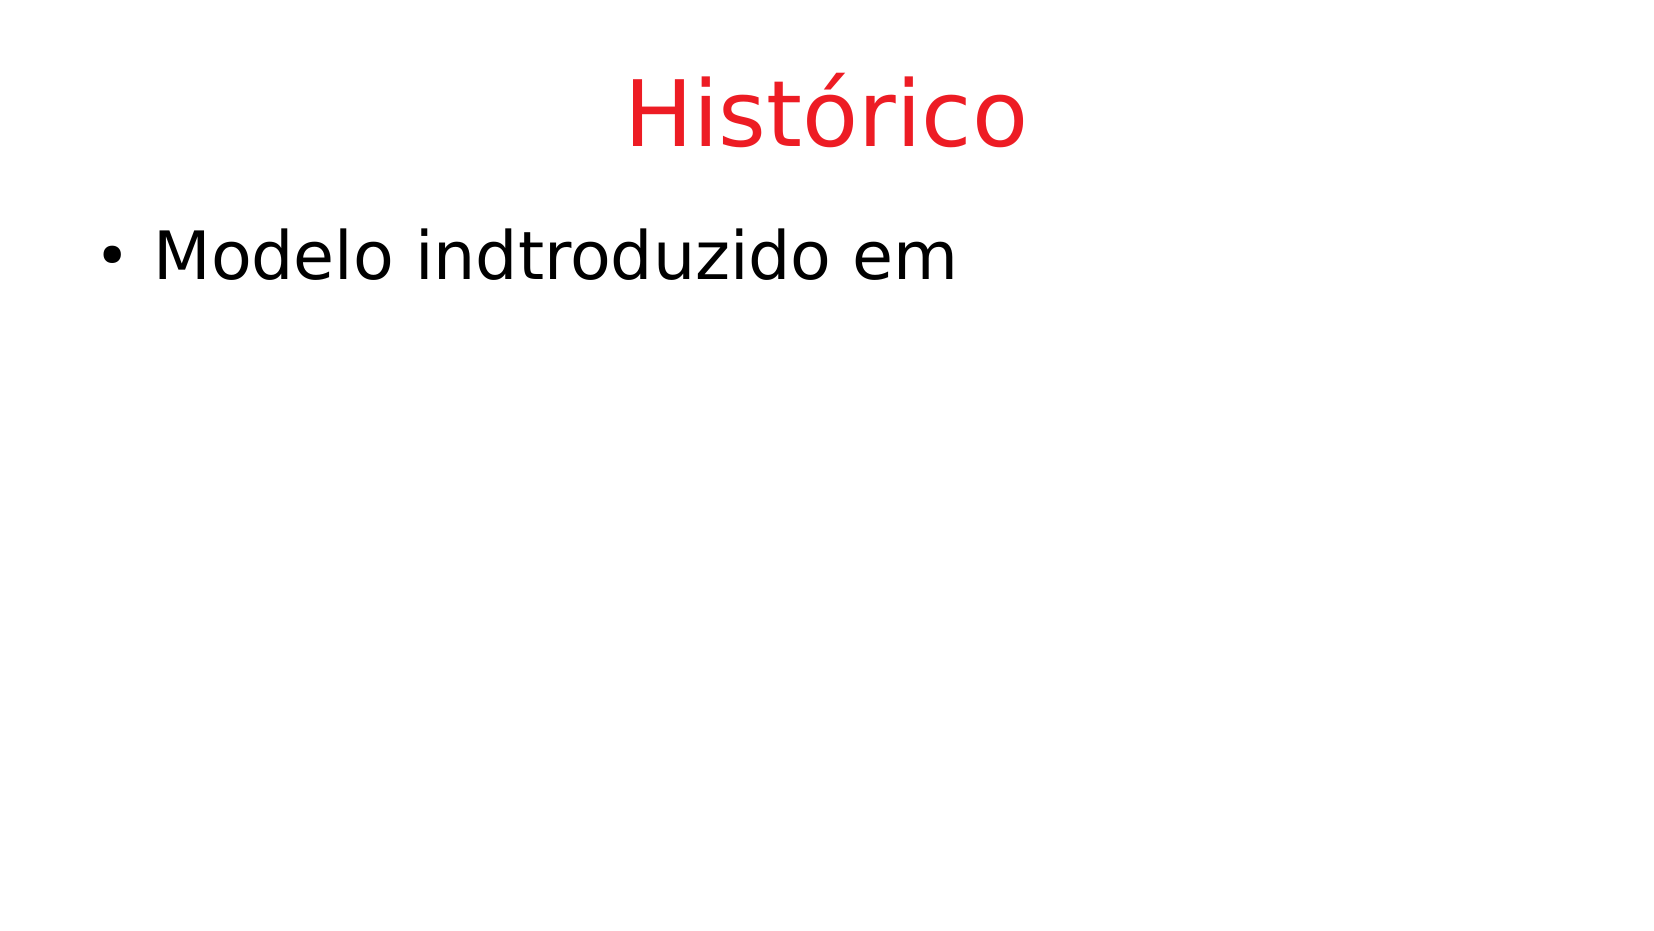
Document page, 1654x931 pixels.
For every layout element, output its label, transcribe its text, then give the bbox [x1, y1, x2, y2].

list Modelo indtroduzido em [82, 217, 1571, 758]
title Histórico [82, 37, 1571, 193]
